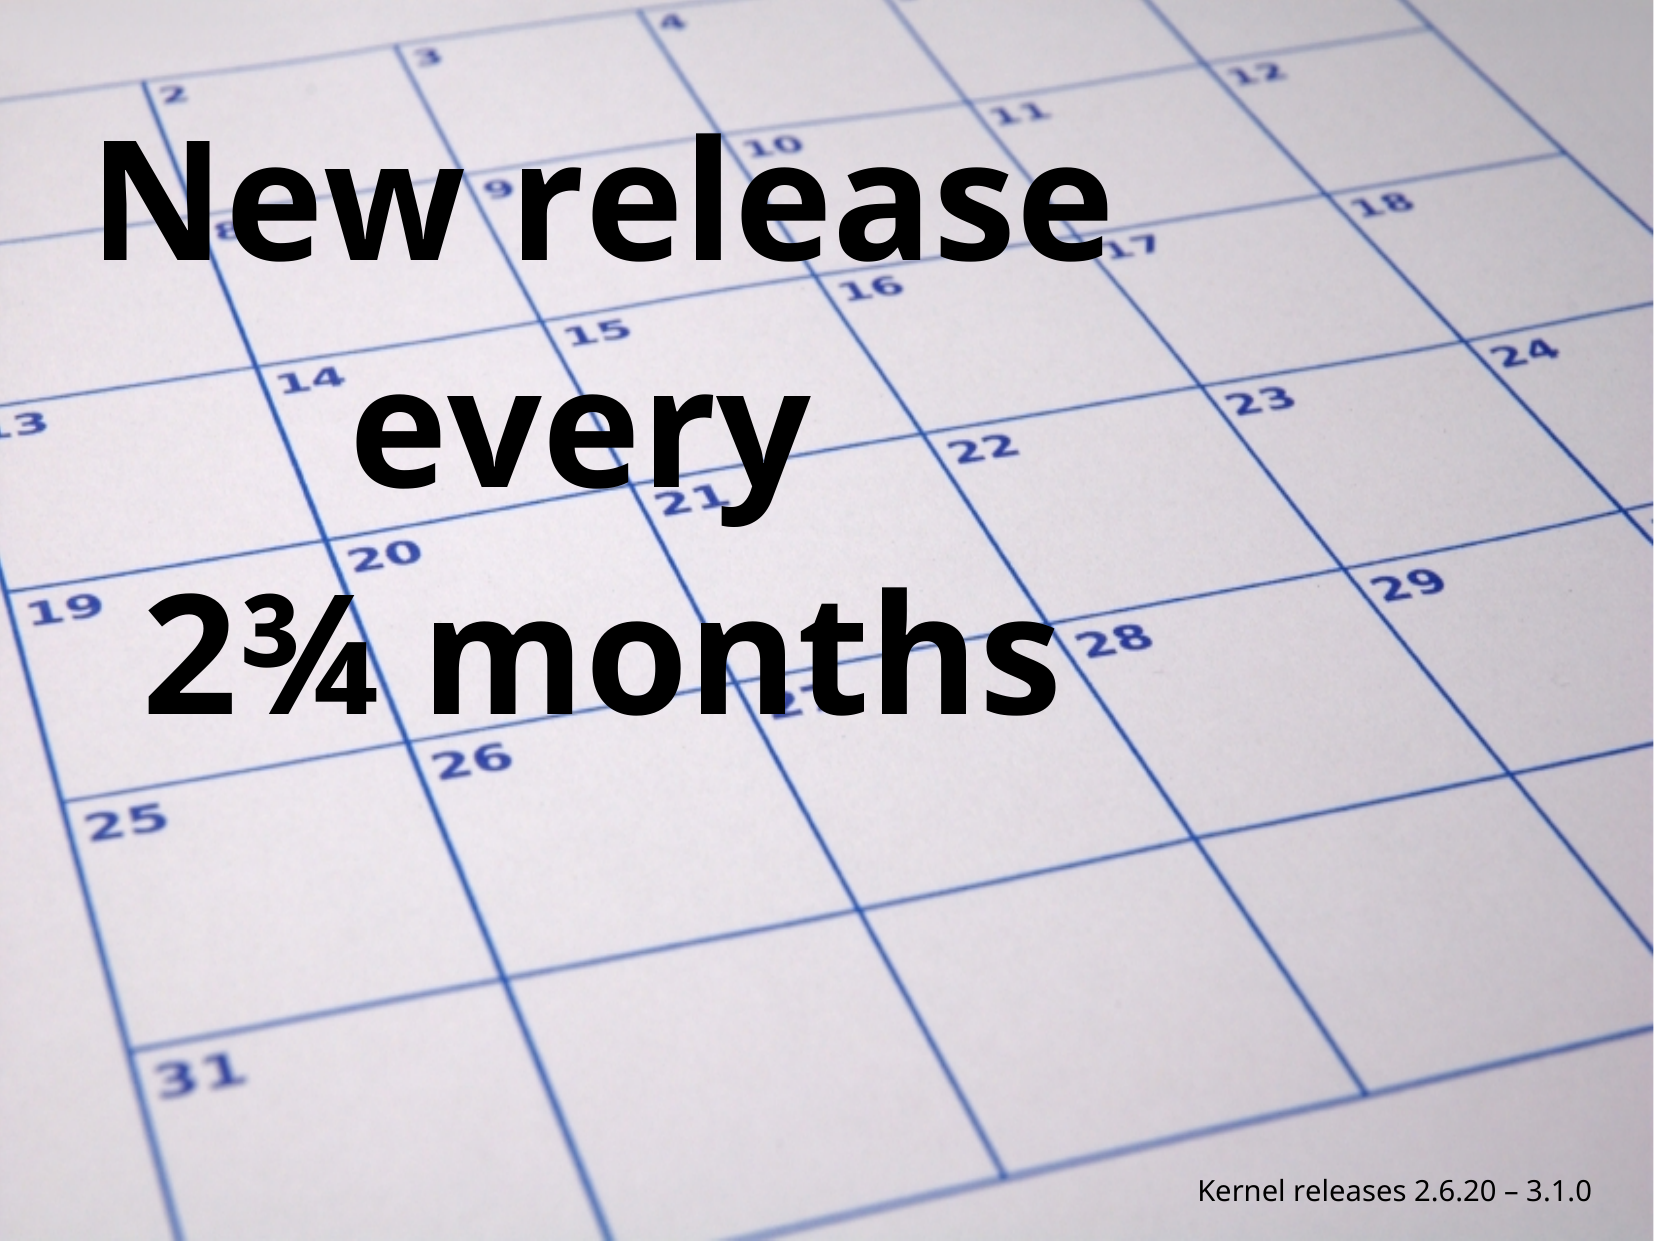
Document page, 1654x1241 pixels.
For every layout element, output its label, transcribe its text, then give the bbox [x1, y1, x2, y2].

text_box Kernel releases 2.6.20 – 3.1.0 [1182, 1162, 1590, 1213]
picture [0, 0, 1654, 1241]
text_box New release every 2¾ months [75, 75, 1538, 491]
